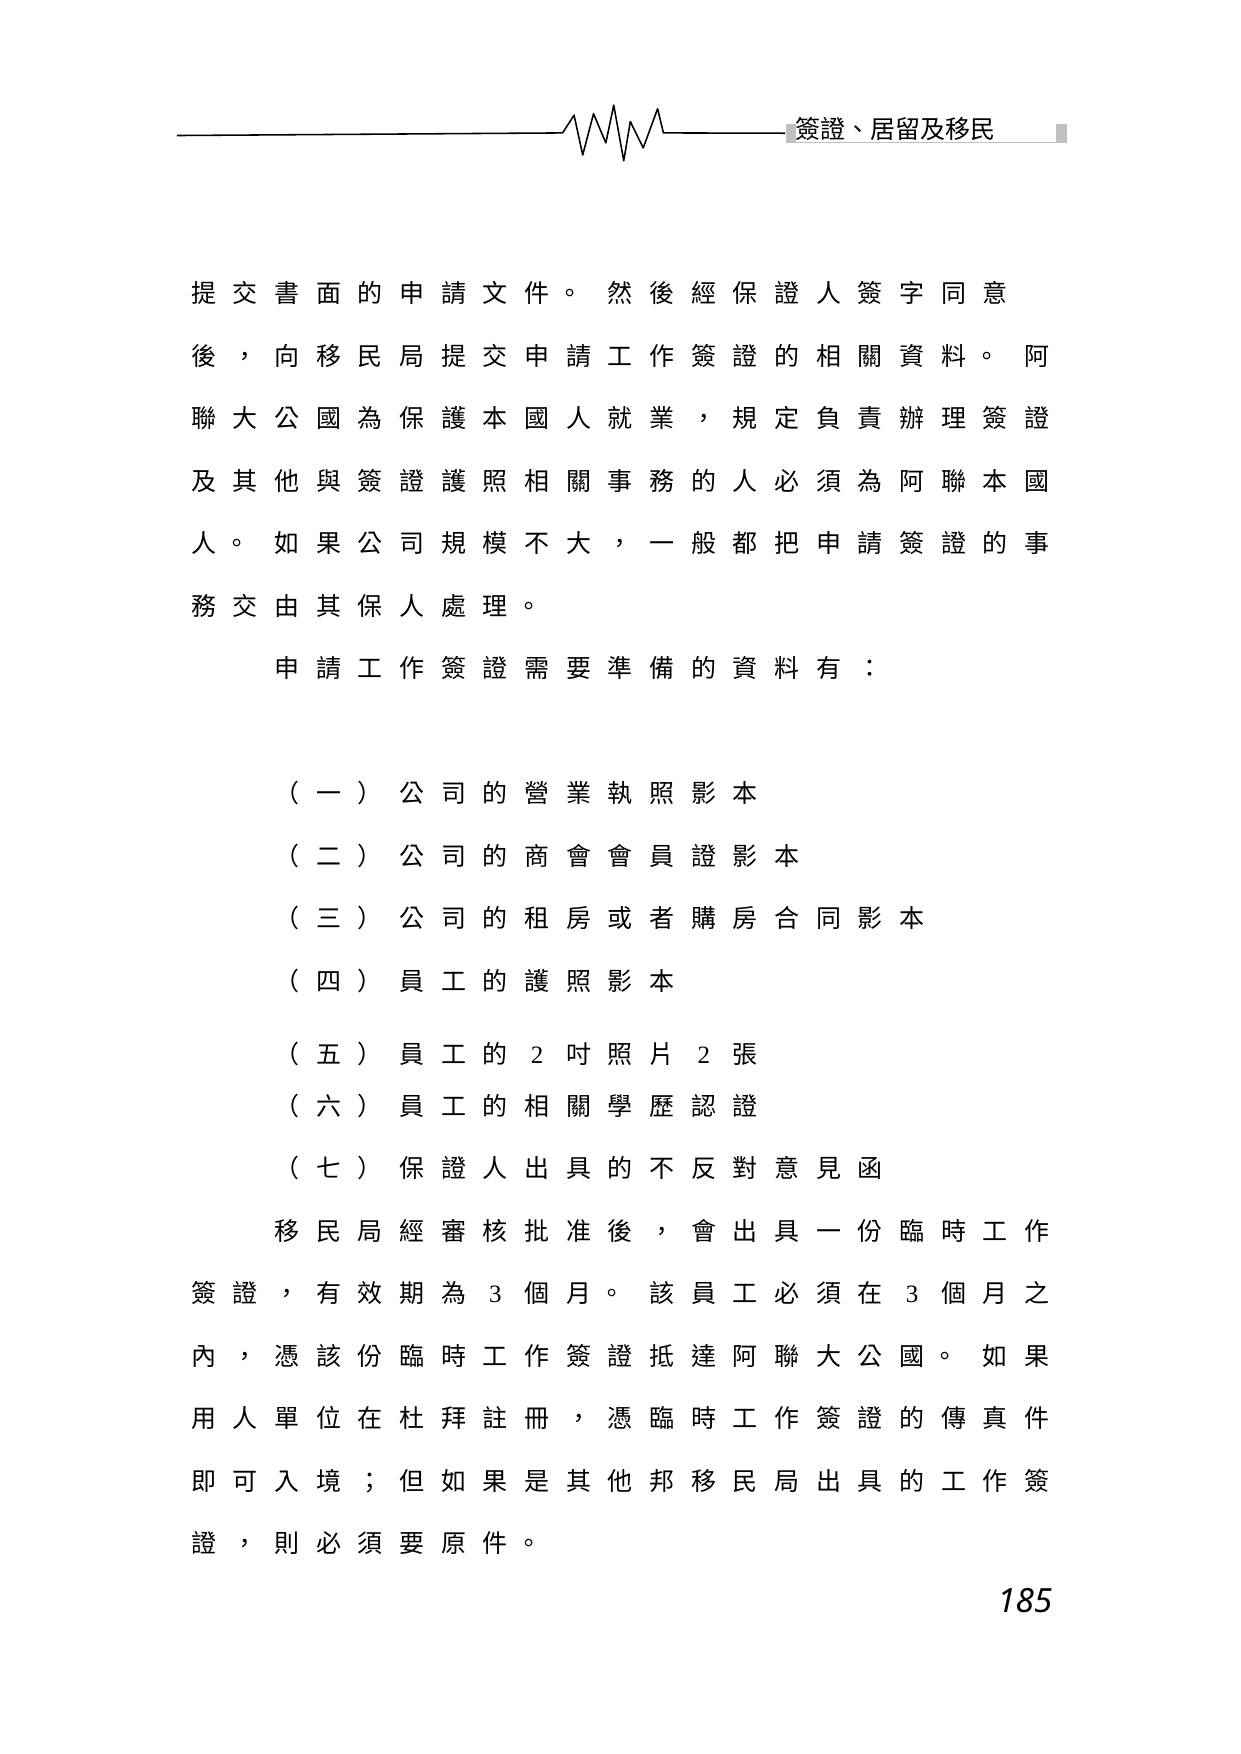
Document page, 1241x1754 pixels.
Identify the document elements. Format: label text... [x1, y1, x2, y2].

text （七）保證人出具的不反對意見函 [232, 1125, 1058, 1188]
text （一）公司的營業執照影本 [232, 750, 1058, 813]
text （六）員工的相關學歷認證 [232, 1063, 1058, 1125]
text 提交書面的申請文件。然後經保證人簽字同意後，向移民局提交申請工作簽證的相關資料。阿聯大公國為保護本國人就業，規定負責辦理簽證及其他與簽證護照相關事務的人必須為阿聯本國人。如果公司規模不大，一般都把申請簽證的事務交由其保人處理。 [183, 250, 1058, 625]
text （四）員工的護照影本 [232, 938, 1058, 1000]
text 申請工作簽證需要準備的資料有： [183, 625, 1058, 688]
text （五）員工的2吋照片2張 [232, 1000, 1058, 1063]
text 移民局經審核批准後，會出具一份臨時工作簽證，有效期為3個月。該員工必須在3個月之內，憑該份臨時工作簽證抵達阿聯大公國。如果用人單位在杜拜註冊，憑臨時工作簽證的傳真件即可入境；但如果是其他邦移民局出具的工作簽證，則必須要原件。 [183, 1188, 1058, 1563]
text （二）公司的商會會員證影本 [232, 813, 1058, 875]
text （三）公司的租房或者購房合同影本 [232, 875, 1058, 938]
